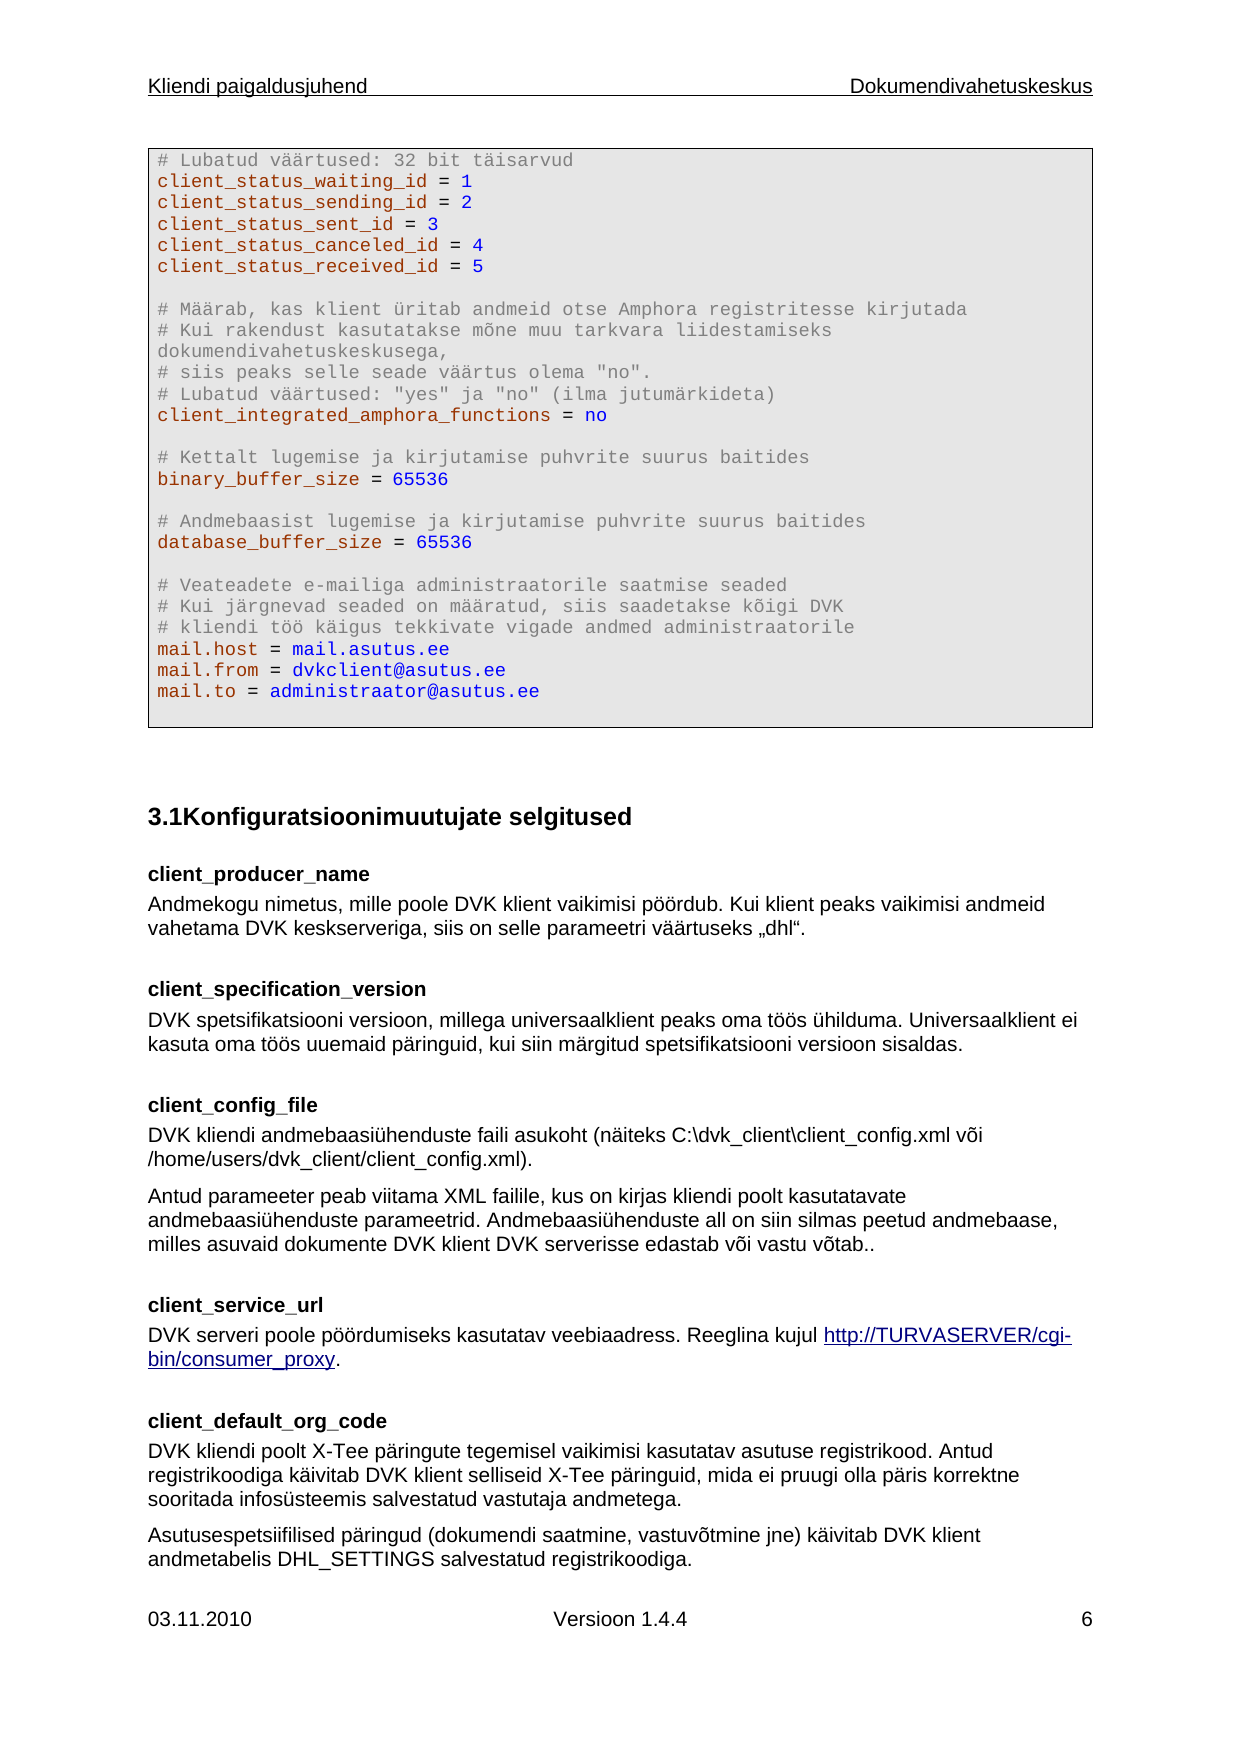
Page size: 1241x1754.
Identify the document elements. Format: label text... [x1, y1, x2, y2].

text mail.from = dvkclient@asutus.ee [149, 658, 1092, 679]
text # Kui rakendust kasutatakse mõne muu tarkvara liidestamiseks dokumendivahetuskeskusega, [149, 318, 1092, 360]
text binary_buffer_size = 65536 [149, 466, 1092, 488]
text client_status_received_id = 5 [149, 254, 1092, 275]
text client_default_org_code [148, 1408, 1093, 1432]
text client_status_waiting_id = 1 [149, 169, 1092, 190]
text client_status_canceled_id = 4 [149, 233, 1092, 254]
text mail.host = mail.asutus.ee [149, 636, 1092, 658]
text Andmekogu nimetus, mille poole DVK klient vaikimisi pöördub. Kui klient peaks vaikimisi andmeid vahetama DVK keskserveriga, siis on selle parameetri väärtuseks „dhl“. [148, 892, 1093, 940]
text mail.to = administraator@asutus.ee [149, 679, 1092, 700]
text database_buffer_size = 65536 [149, 530, 1092, 551]
text client_config_file [148, 1093, 1093, 1117]
text # Lubatud väärtused: 32 bit täisarvud [149, 149, 1092, 169]
text # Andmebaasist lugemise ja kirjutamise puhvrite suurus baitides [149, 509, 1092, 530]
text DVK serveri poole pöördumiseks kasutatav veebiaadress. Reeglina kujul http://TURVASERVER/cgi-bin/consumer_proxy. [148, 1323, 1093, 1371]
subtitle Konfiguratsioonimuutujate selgitused [148, 802, 1093, 830]
text DVK kliendi poolt X-Tee päringute tegemisel vaikimisi kasutatav asutuse registrikood. Antud registrikoodiga käivitab DVK klient selliseid X-Tee päringuid, mida ei pruugi olla päris korrektne sooritada infosüsteemis salvestatud vastutaja andmetega. [148, 1439, 1093, 1511]
text Asutusespetsiifilised päringud (dokumendi saatmine, vastuvõtmine jne) käivitab DVK klient andmetabelis DHL_SETTINGS salvestatud registrikoodiga. [148, 1523, 1093, 1571]
text client_producer_name [148, 862, 1093, 886]
text Antud parameeter peab viitama XML failile, kus on kirjas kliendi poolt kasutatavate andmebaasiühenduste parameetrid. Andmebaasiühenduste all on siin silmas peetud andmebaase, milles asuvaid dokumente DVK klient DVK serverisse edastab või vastu võtab.. [148, 1183, 1093, 1255]
text client_integrated_amphora_functions = no [149, 403, 1092, 424]
text client_service_url [148, 1293, 1093, 1317]
text # siis peaks selle seade väärtus olema "no". [149, 360, 1092, 381]
text DVK spetsifikatsiooni versioon, millega universaalklient peaks oma töös ühilduma. Universaalklient ei kasuta oma töös uuemaid päringuid, kui siin märgitud spetsifikatsiooni versioon sisaldas. [148, 1007, 1093, 1055]
text # Veateadete e-mailiga administraatorile saatmise seaded [149, 573, 1092, 594]
text # Kui järgnevad seaded on määratud, siis saadetakse kõigi DVK [149, 594, 1092, 615]
text # Kettalt lugemise ja kirjutamise puhvrite suurus baitides [149, 445, 1092, 466]
text # kliendi töö käigus tekkivate vigade andmed administraatorile [149, 615, 1092, 636]
text DVK kliendi andmebaasiühenduste faili asukoht (näiteks C:\dvk_client\client_config.xml või /home/users/dvk_client/client_config.xml). [148, 1123, 1093, 1171]
text # Määrab, kas klient üritab andmeid otse Amphora registritesse kirjutada [149, 296, 1092, 318]
text client_specification_version [148, 977, 1093, 1001]
text # Lubatud väärtused: "yes" ja "no" (ilma jutumärkideta) [149, 381, 1092, 403]
text client_status_sent_id = 3 [149, 211, 1092, 233]
text client_status_sending_id = 2 [149, 190, 1092, 211]
